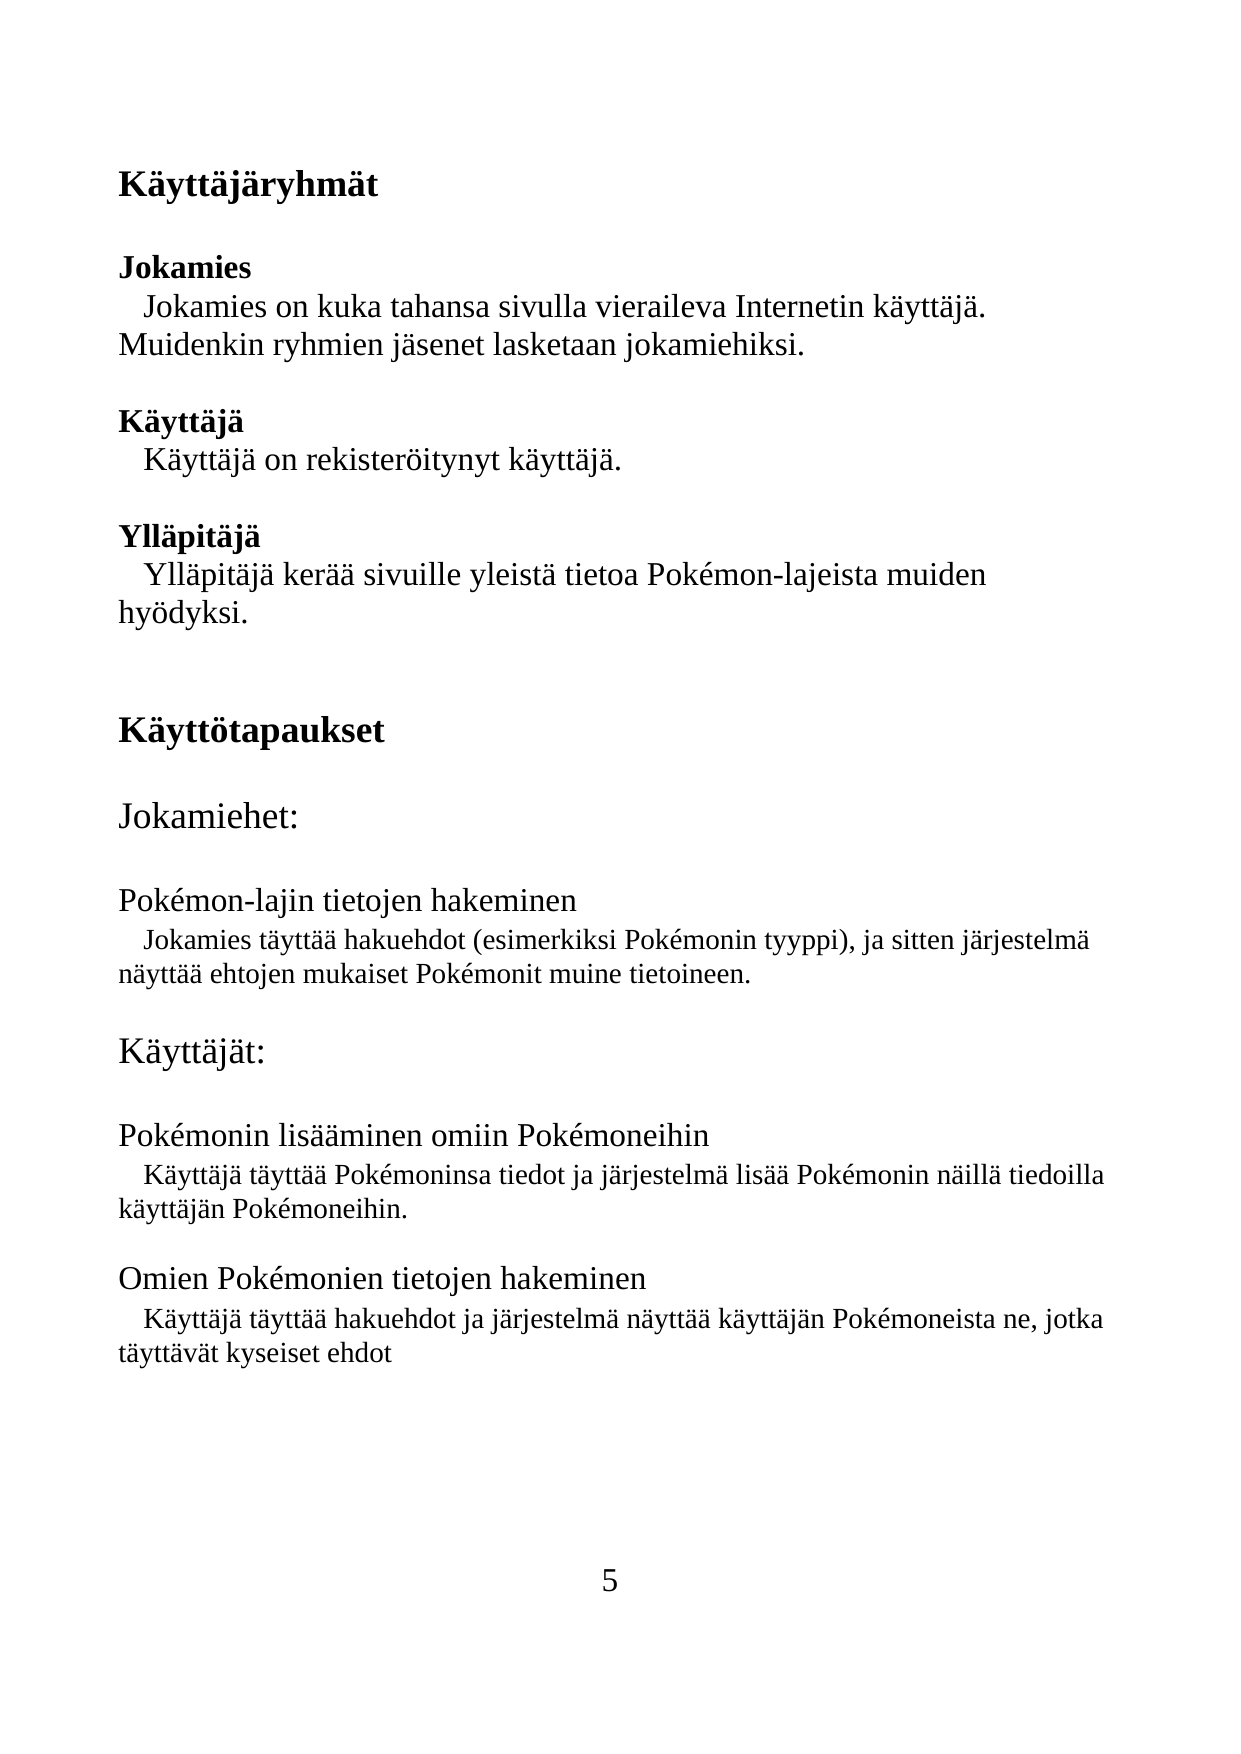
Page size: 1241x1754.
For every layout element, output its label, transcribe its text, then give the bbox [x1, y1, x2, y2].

text Käyttäjä täyttää Pokémoninsa tiedot ja järjestelmä lisää Pokémonin näillä tiedoilla käyttäjän Pokémoneihin. [118, 1153, 1122, 1225]
text Omien Pokémonien tietojen hakeminen [118, 1258, 1122, 1297]
text Jokamies on kuka tahansa sivulla vieraileva Internetin käyttäjä. Muidenkin ryhmien jäsenet lasketaan jokamiehiksi. [118, 286, 1122, 362]
text Käyttötapaukset [118, 707, 1122, 751]
text Jokamiehet: [118, 794, 1122, 837]
text 5 [118, 1560, 1122, 1599]
text Ylläpitäjä kerää sivuille yleistä tietoa Pokémon-lajeista muiden hyödyksi. [118, 554, 1122, 631]
text Käyttäjä on rekisteröitynyt käyttäjä. [118, 439, 1122, 477]
text Käyttäjäryhmät [118, 161, 1122, 204]
text Pokémonin lisääminen omiin Pokémoneihin [118, 1115, 1122, 1153]
text Jokamies [118, 247, 1122, 286]
text Käyttäjä [118, 401, 1122, 439]
text Pokémon-lajin tietojen hakeminen [118, 880, 1122, 918]
text Käyttäjä täyttää hakuehdot ja järjestelmä näyttää käyttäjän Pokémoneista ne, jotka täyttävät kyseiset ehdot [118, 1297, 1122, 1369]
text Ylläpitäjä [118, 516, 1122, 554]
text Jokamies täyttää hakuehdot (esimerkiksi Pokémonin tyyppi), ja sitten järjestelmä näyttää ehtojen mukaiset Pokémonit muine tietoineen. [118, 918, 1122, 990]
text Käyttäjät: [118, 1028, 1122, 1072]
